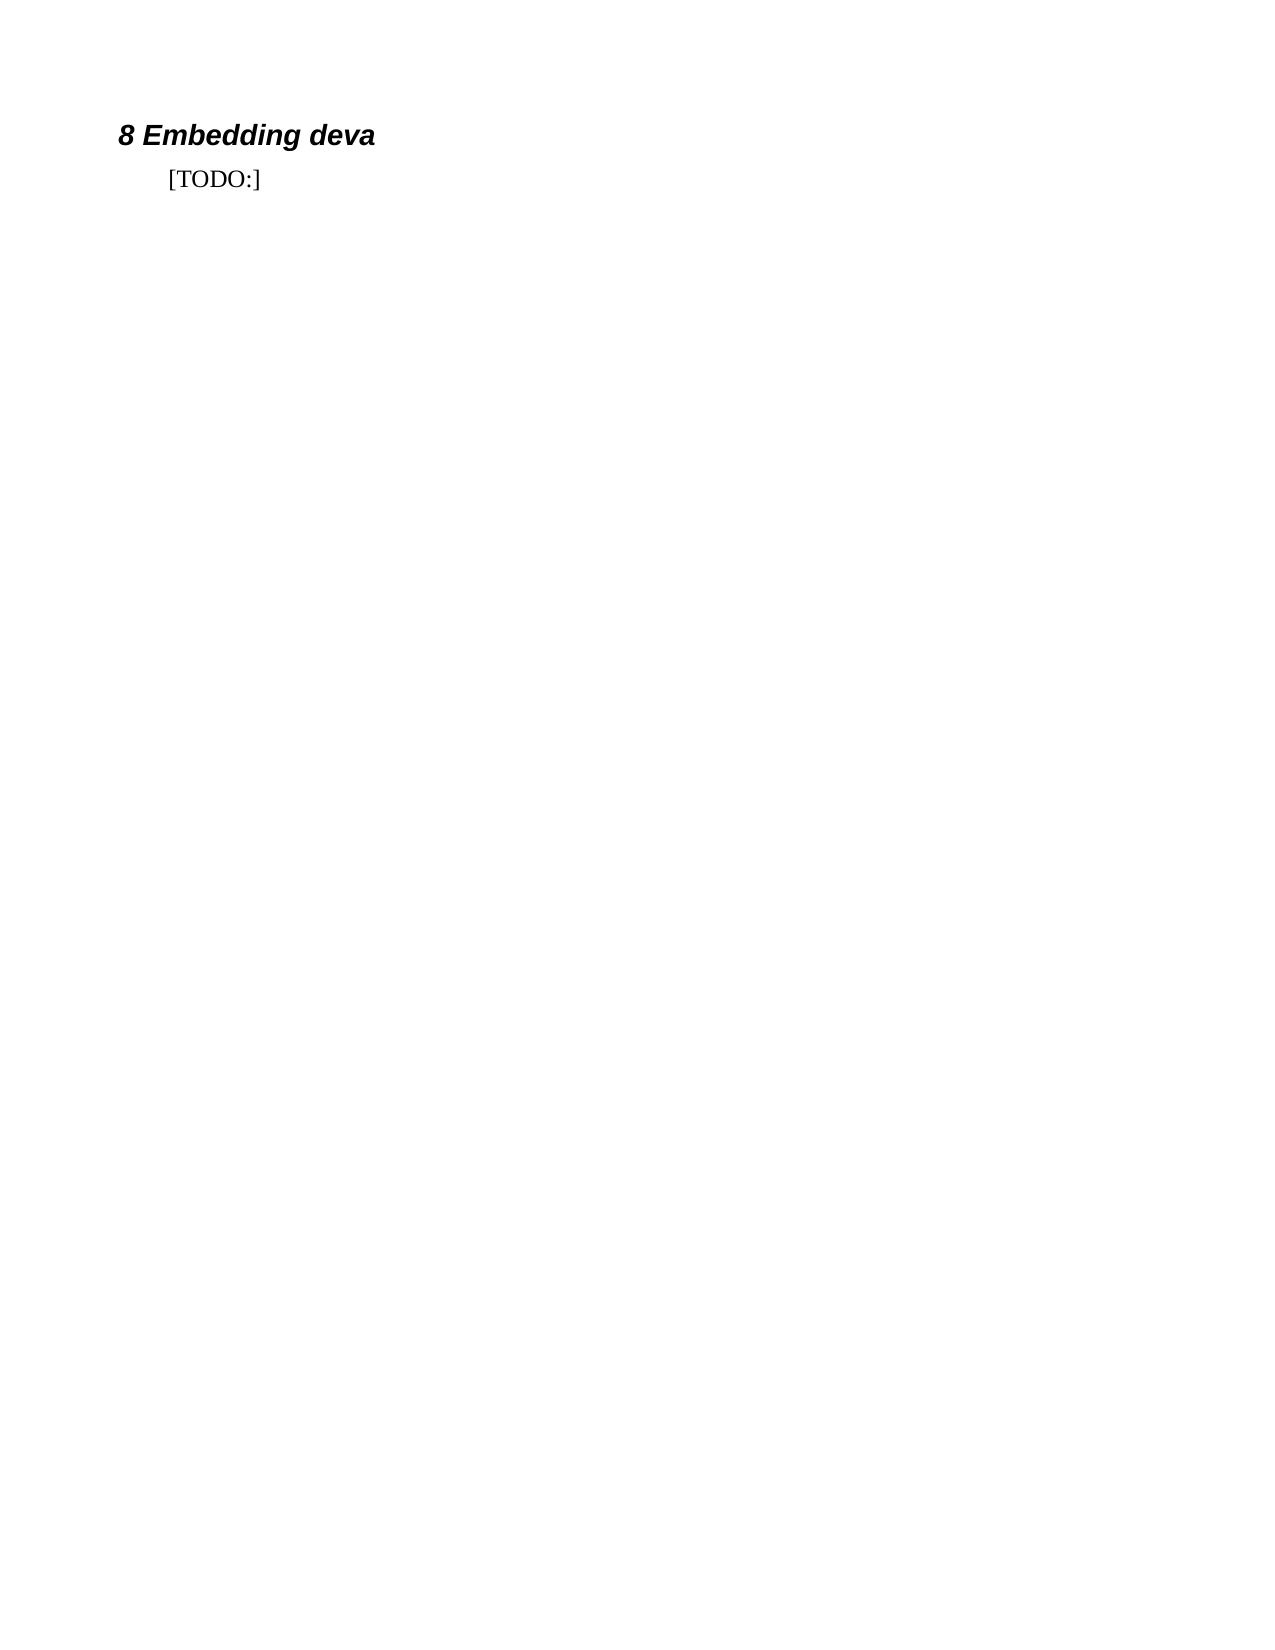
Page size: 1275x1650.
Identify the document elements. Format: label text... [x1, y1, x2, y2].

subtitle 8 Embedding deva [118, 118, 1157, 152]
text [TODO:] [118, 164, 1157, 193]
